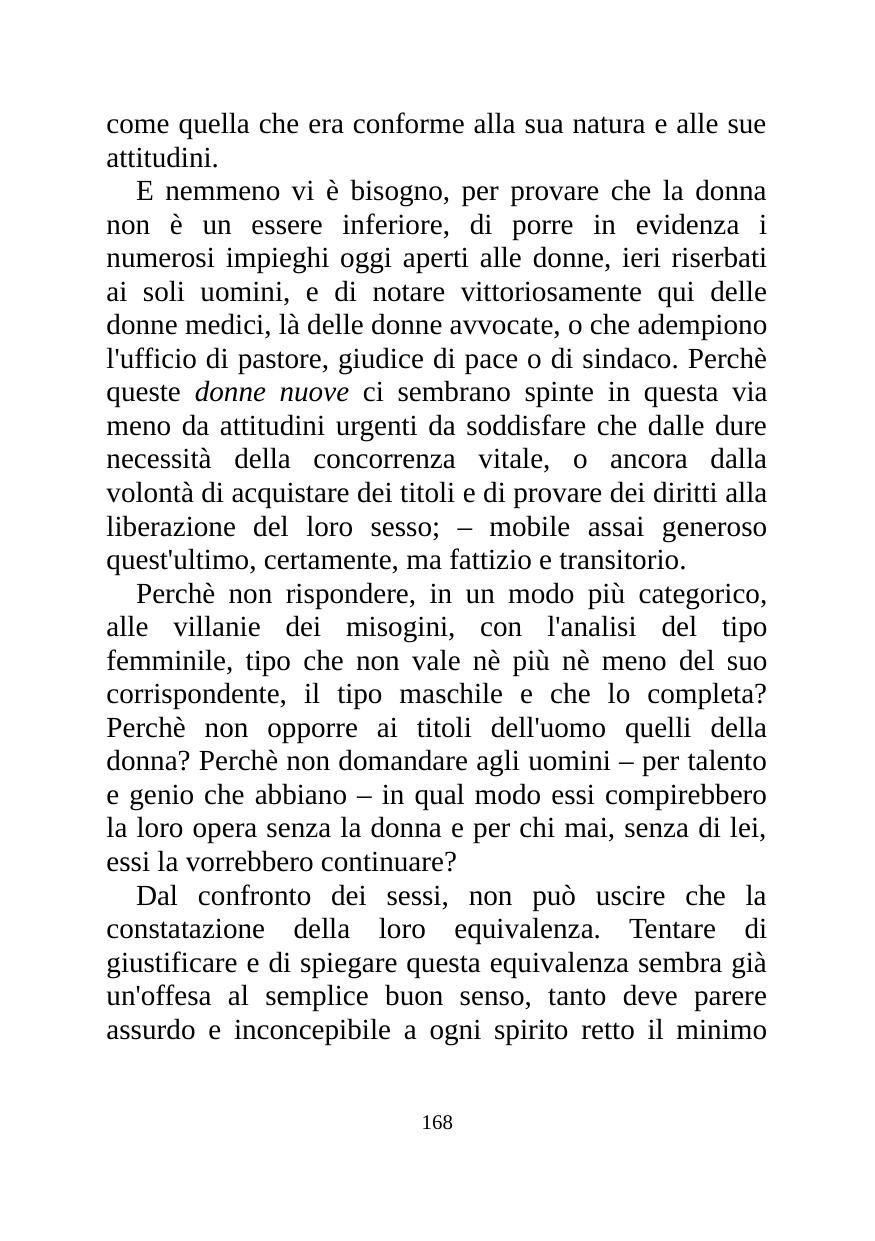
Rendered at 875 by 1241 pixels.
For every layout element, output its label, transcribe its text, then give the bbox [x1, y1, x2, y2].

text come quella che era conforme alla sua natura e alle sue attitudini. [106, 106, 768, 173]
text Perchè non rispondere, in un modo più categorico, alle villanie dei misogini, con l'analisi del tipo femminile, tipo che non vale nè più nè meno del suo corrispondente, il tipo maschile e che lo completa? Perchè non opporre ai titoli dell'uomo quelli della donna? Perchè non domandare agli uomini – per talento e genio che abbiano – in qual modo essi compirebbero la loro opera senza la donna e per chi mai, senza di lei, essi la vorrebbero continuare? [106, 576, 768, 878]
text Dal confronto dei sessi, non può uscire che la constatazione della loro equivalenza. Tentare di giustificare e di spiegare questa equivalenza sembra già un'offesa al semplice buon senso, tanto deve parere assurdo e inconcepibile a ogni spirito retto il minimo [106, 878, 768, 1045]
text E nemmeno vi è bisogno, per provare che la donna non è un essere inferiore, di porre in evidenza i numerosi impieghi oggi aperti alle donne, ieri riserbati ai soli uomini, e di notare vittoriosamente qui delle donne medici, là delle donne avvocate, o che adempiono l'ufficio di pastore, giudice di pace o di sindaco. Perchè queste donne nuove ci sembrano spinte in questa via meno da attitudini urgenti da soddisfare che dalle dure necessità della concorrenza vitale, o ancora dalla volontà di acquistare dei titoli e di provare dei diritti alla liberazione del loro sesso; – mobile assai generoso quest'ultimo, certamente, ma fattizio e transitorio. [106, 173, 768, 576]
